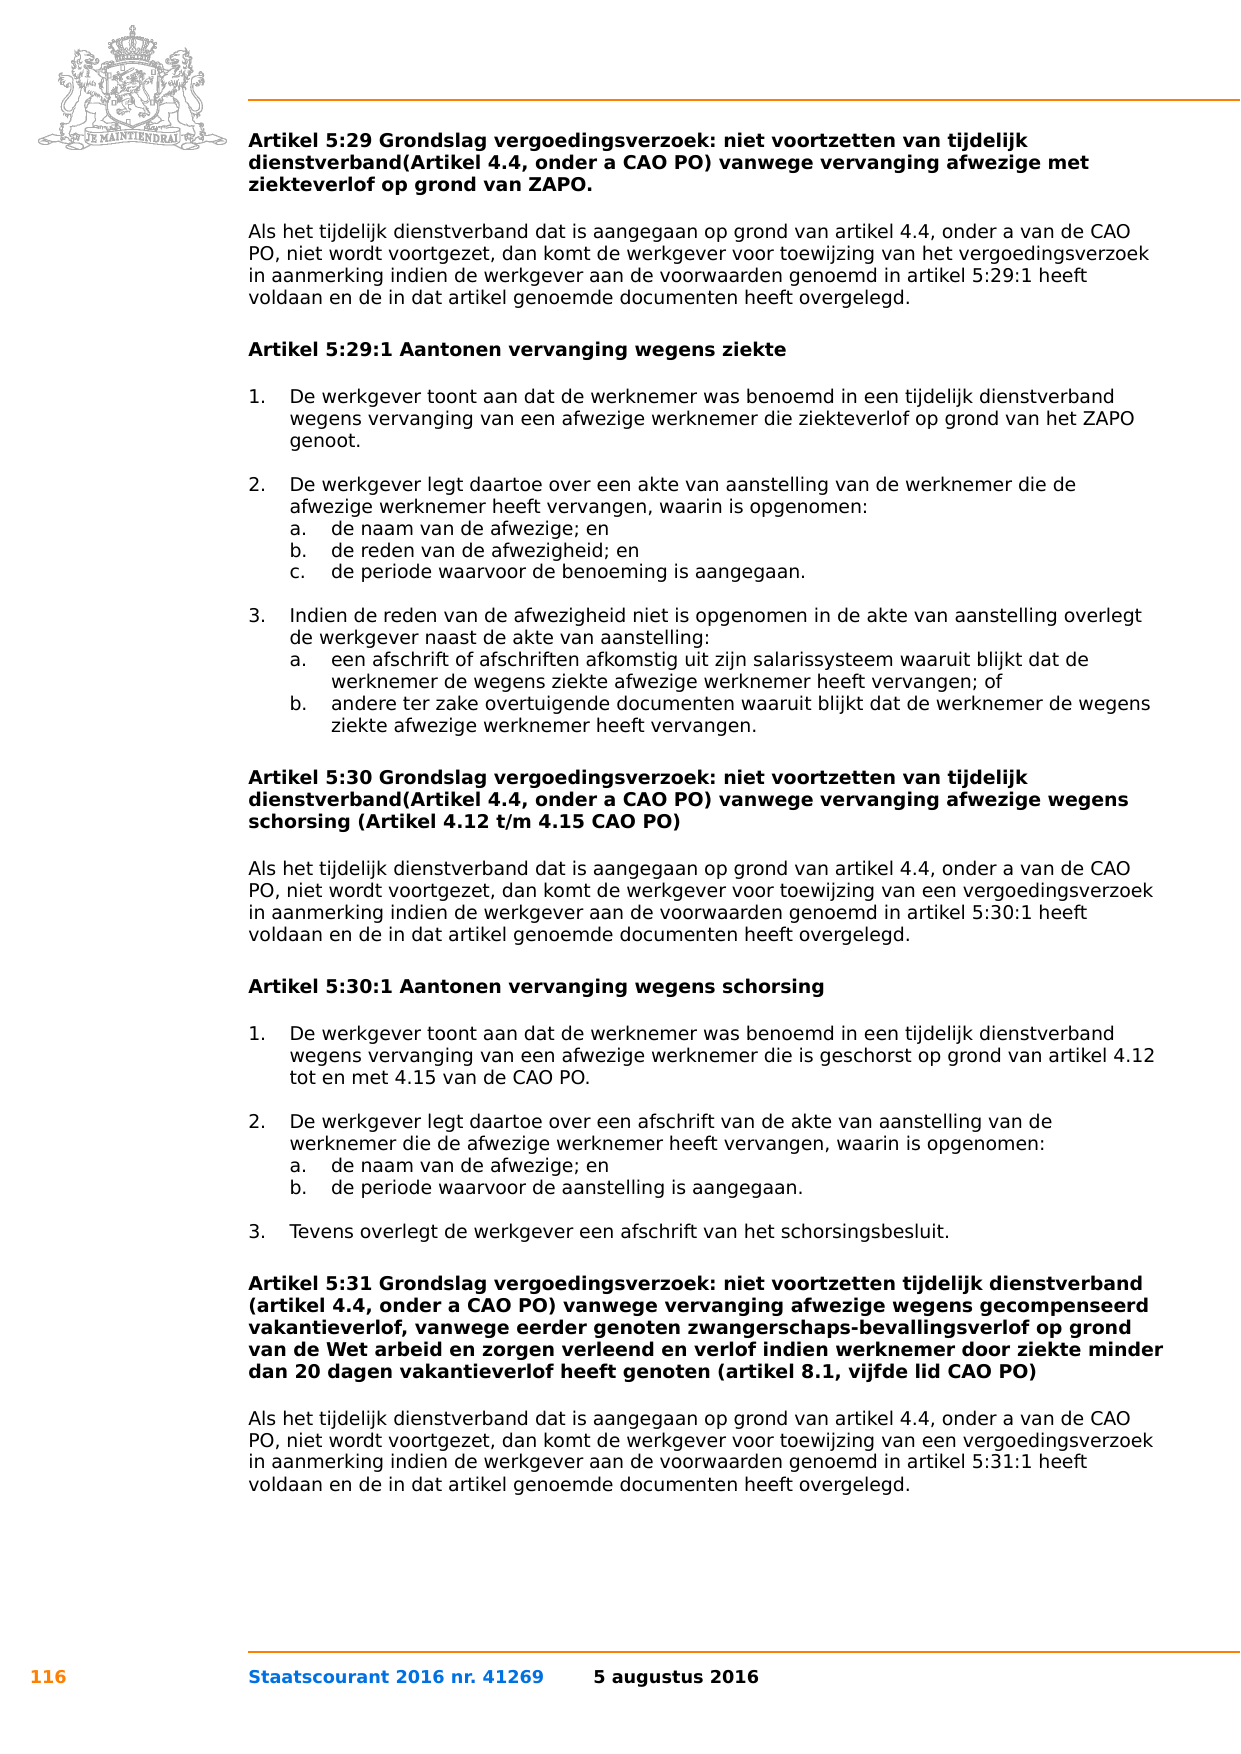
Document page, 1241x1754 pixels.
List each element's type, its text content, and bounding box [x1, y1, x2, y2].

text b. de periode waarvoor de aanstelling is aangegaan. [289, 1177, 1163, 1199]
subtitle Artikel 5:30 Grondslag vergoedingsverzoek: niet voortzetten van tijdelijk dienstverband(Artikel 4.4, onder a CAO PO) vanwege vervanging afwezige wegens schorsing (Artikel 4.12 t/m 4.15 CAO PO) [248, 767, 1163, 833]
text 1. De werkgever toont aan dat de werknemer was benoemd in een tijdelijk dienstverband wegens vervanging van een afwezige werknemer die is geschorst op grond van artikel 4.12 tot en met 4.15 van de CAO PO. [248, 1023, 1163, 1089]
text 3. Tevens overlegt de werkgever een afschrift van het schorsingsbesluit. [248, 1221, 1163, 1243]
text a. de naam van de afwezige; en [289, 517, 1163, 539]
text b. andere ter zake overtuigende documenten waaruit blijkt dat de werknemer de wegens ziekte afwezige werknemer heeft vervangen. [289, 693, 1163, 737]
text a. de naam van de afwezige; en [289, 1155, 1163, 1177]
text 1. De werkgever toont aan dat de werknemer was benoemd in een tijdelijk dienstverband wegens vervanging van een afwezige werknemer die ziekteverlof op grond van het ZAPO genoot. [248, 386, 1163, 452]
subtitle Artikel 5:29 Grondslag vergoedingsverzoek: niet voortzetten van tijdelijk dienstverband(Artikel 4.4, onder a CAO PO) vanwege vervanging afwezige met ziekteverlof op grond van ZAPO. [248, 130, 1163, 196]
subtitle Artikel 5:29:1 Aantonen vervanging wegens ziekte [248, 339, 1163, 361]
subtitle Artikel 5:30:1 Aantonen vervanging wegens schorsing [248, 976, 1163, 998]
text a. een afschrift of afschriften afkomstig uit zijn salarissysteem waaruit blijkt dat de werknemer de wegens ziekte afwezige werknemer heeft vervangen; of [289, 649, 1163, 693]
text 2. De werkgever legt daartoe over een afschrift van de akte van aanstelling van de werknemer die de afwezige werknemer heeft vervangen, waarin is opgenomen: [248, 1111, 1163, 1155]
text b. de reden van de afwezigheid; en [289, 539, 1163, 561]
text 3. Indien de reden van de afwezigheid niet is opgenomen in de akte van aanstelling overlegt de werkgever naast de akte van aanstelling: [248, 605, 1163, 649]
text 2. De werkgever legt daartoe over een akte van aanstelling van de werknemer die de afwezige werknemer heeft vervangen, waarin is opgenomen: [248, 473, 1163, 517]
text Als het tijdelijk dienstverband dat is aangegaan op grond van artikel 4.4, onder a van de CAO PO, niet wordt voortgezet, dan komt de werkgever voor toewijzing van het vergoedingsverzoek in aanmerking indien de werkgever aan de voorwaarden genoemd in artikel 5:29:1 heeft voldaan en de in dat artikel genoemde documenten heeft overgelegd. [248, 221, 1163, 309]
text Als het tijdelijk dienstverband dat is aangegaan op grond van artikel 4.4, onder a van de CAO PO, niet wordt voortgezet, dan komt de werkgever voor toewijzing van een vergoedingsverzoek in aanmerking indien de werkgever aan de voorwaarden genoemd in artikel 5:31:1 heeft voldaan en de in dat artikel genoemde documenten heeft overgelegd. [248, 1407, 1163, 1495]
text Als het tijdelijk dienstverband dat is aangegaan op grond van artikel 4.4, onder a van de CAO PO, niet wordt voortgezet, dan komt de werkgever voor toewijzing van een vergoedingsverzoek in aanmerking indien de werkgever aan de voorwaarden genoemd in artikel 5:30:1 heeft voldaan en de in dat artikel genoemde documenten heeft overgelegd. [248, 858, 1163, 946]
subtitle Artikel 5:31 Grondslag vergoedingsverzoek: niet voortzetten tijdelijk dienstverband (artikel 4.4, onder a CAO PO) vanwege vervanging afwezige wegens gecompenseerd vakantieverlof, vanwege eerder genoten zwangerschaps-bevallingsverlof op grond van de Wet arbeid en zorgen verleend en verlof indien werknemer door ziekte minder dan 20 dagen vakantieverlof heeft genoten (artikel 8.1, vijfde lid CAO PO) [248, 1273, 1163, 1382]
text c. de periode waarvoor de benoeming is aangegaan. [289, 561, 1163, 583]
picture [38, 25, 227, 150]
